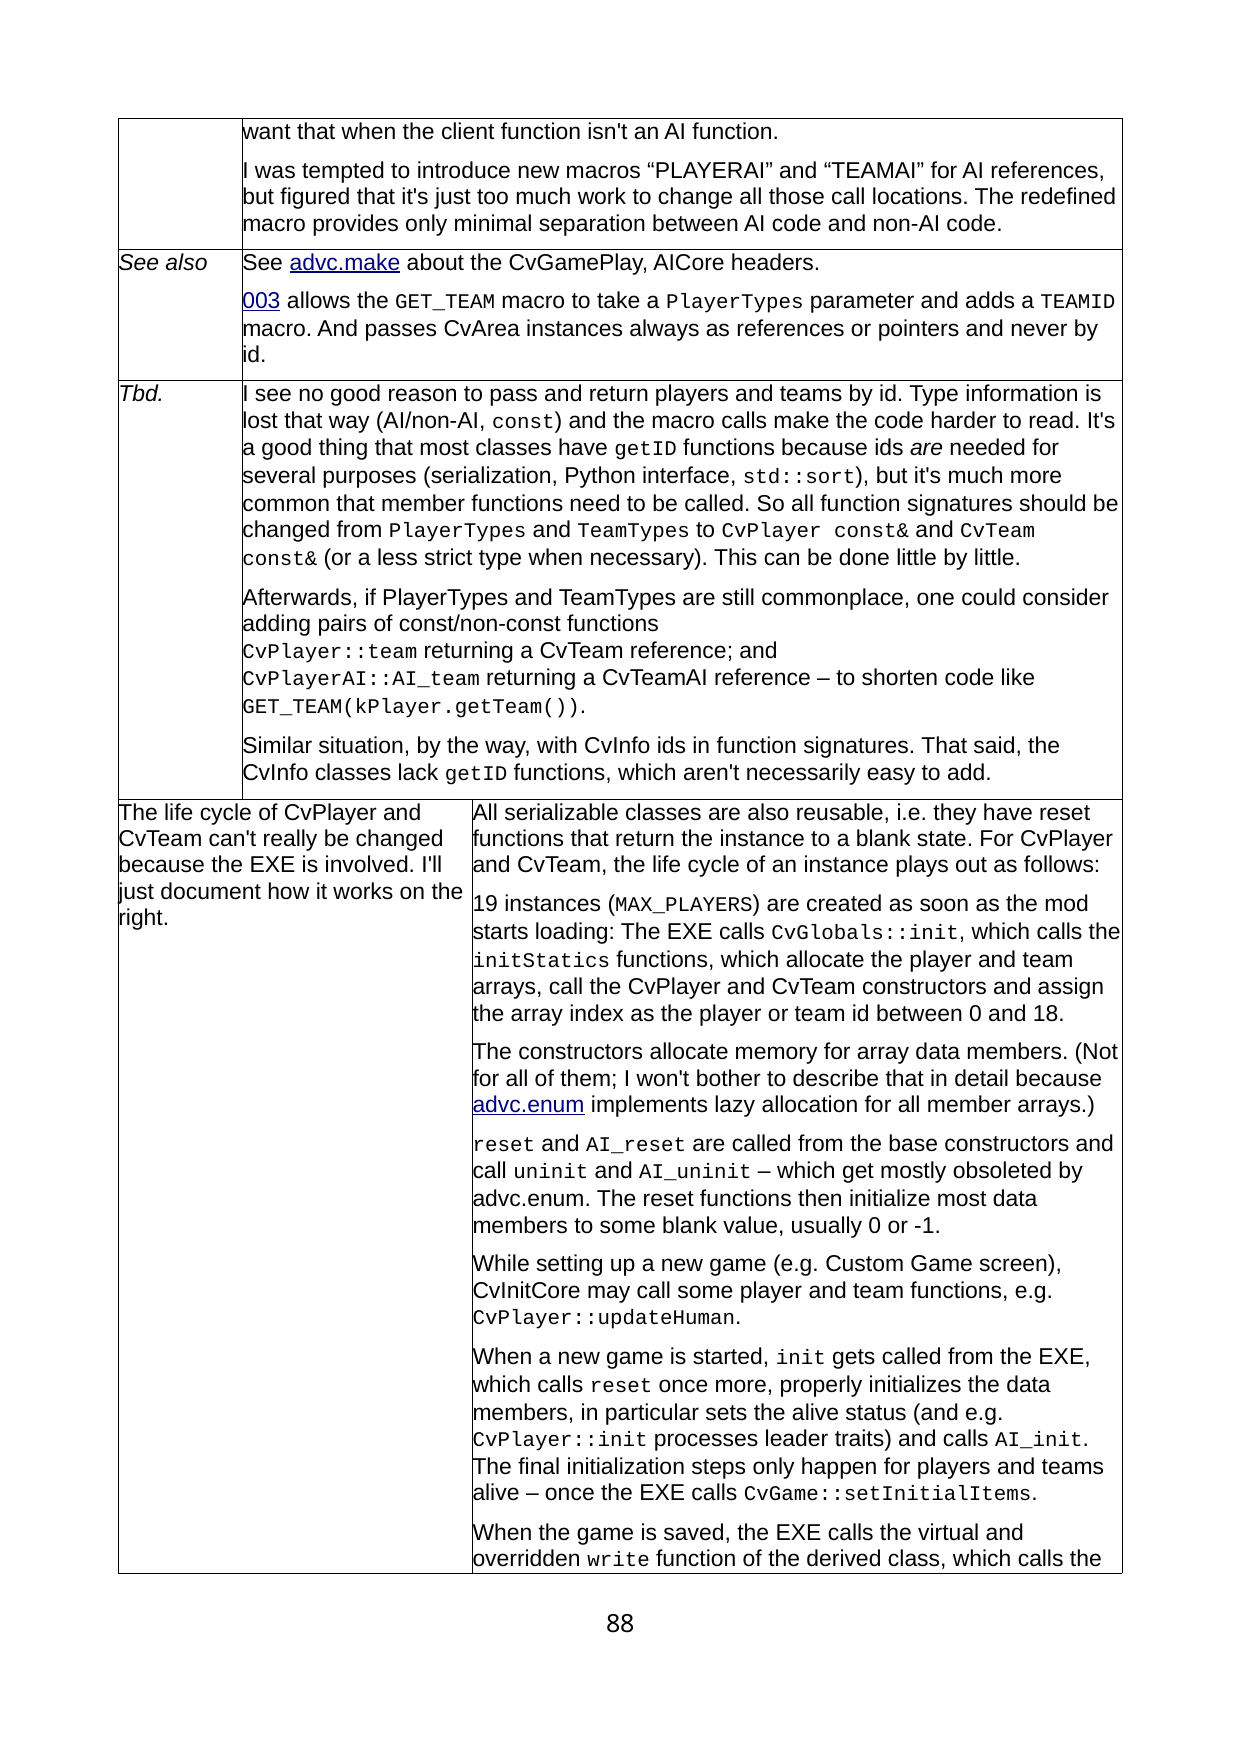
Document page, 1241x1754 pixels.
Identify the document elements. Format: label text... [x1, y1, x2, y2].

table_cell want that when the client function isn't an AI function. I was tempted to introduce new macros “PLAYERAI” and “TEAMAI” for AI references, but figured that it's just too much work to change all those call locations. The redefined macro provides only minimal separation between AI code and non-AI code. [243, 119, 1122, 248]
table_cell I see no good reason to pass and return players and teams by id. Type information is lost that way (AI/non-AI, const) and the macro calls make the code harder to read. It's a good thing that most classes have getID functions because ids are needed for several purposes (serialization, Python interface, std::sort), but it's much more common that member functions need to be called. So all function signatures should be changed from PlayerTypes and TeamTypes to CvPlayer const& and CvTeam const& (or a less strict type when necessary). This can be done little by little. Afterwards, if PlayerTypes and TeamTypes are still commonplace, one could consider adding pairs of const/non-const functions CvPlayer::team returning a CvTeam reference; and CvPlayerAI::AI_team returning a CvTeamAI reference – to shorten code like GET_TEAM(kPlayer.getTeam()). Similar situation, by the way, with CvInfo ids in function signatures. That said, the CvInfo classes lack getID functions, which aren't necessarily easy to add. [243, 381, 1122, 798]
table_cell Tbd. [119, 381, 242, 798]
table_cell See advc.make about the CvGamePlay, AICore headers. 003 allows the GET_TEAM macro to take a PlayerTypes parameter and adds a TEAMID macro. And passes CvArea instances always as references or pointers and never by id. [243, 250, 1122, 380]
table_cell All serializable classes are also reusable, i.e. they have reset functions that return the instance to a blank state. For CvPlayer and CvTeam, the life cycle of an instance plays out as follows: 19 instances (MAX_PLAYERS) are created as soon as the mod starts loading: The EXE calls CvGlobals::init, which calls the initStatics functions, which allocate the player and team arrays, call the CvPlayer and CvTeam constructors and assign the array index as the player or team id between 0 and 18. The constructors allocate memory for array data members. (Not for all of them; I won't bother to describe that in detail because advc.enum implements lazy allocation for all member arrays.) reset and AI_reset are called from the base constructors and call uninit and AI_uninit – which get mostly obsoleted by advc.enum. The reset functions then initialize most data members to some blank value, usually 0 or -1. While setting up a new game (e.g. Custom Game screen), CvInitCore may call some player and team functions, e.g. CvPlayer::updateHuman. When a new game is started, init gets called from the EXE, which calls reset once more, properly initializes the data members, in particular sets the alive status (and e.g. CvPlayer::init processes leader traits) and calls AI_init. The final initialization steps only happen for players and teams alive – once the EXE calls CvGame::setInitialItems. When the game is saved, the EXE calls the virtual and overridden write function of the derived class, which calls the [473, 800, 1122, 1573]
table_cell The life cycle of CvPlayer and CvTeam can't really be changed because the EXE is involved. I'll just document how it works on the right. [119, 800, 472, 1573]
table_cell [119, 119, 242, 248]
table_cell See also [119, 250, 242, 380]
